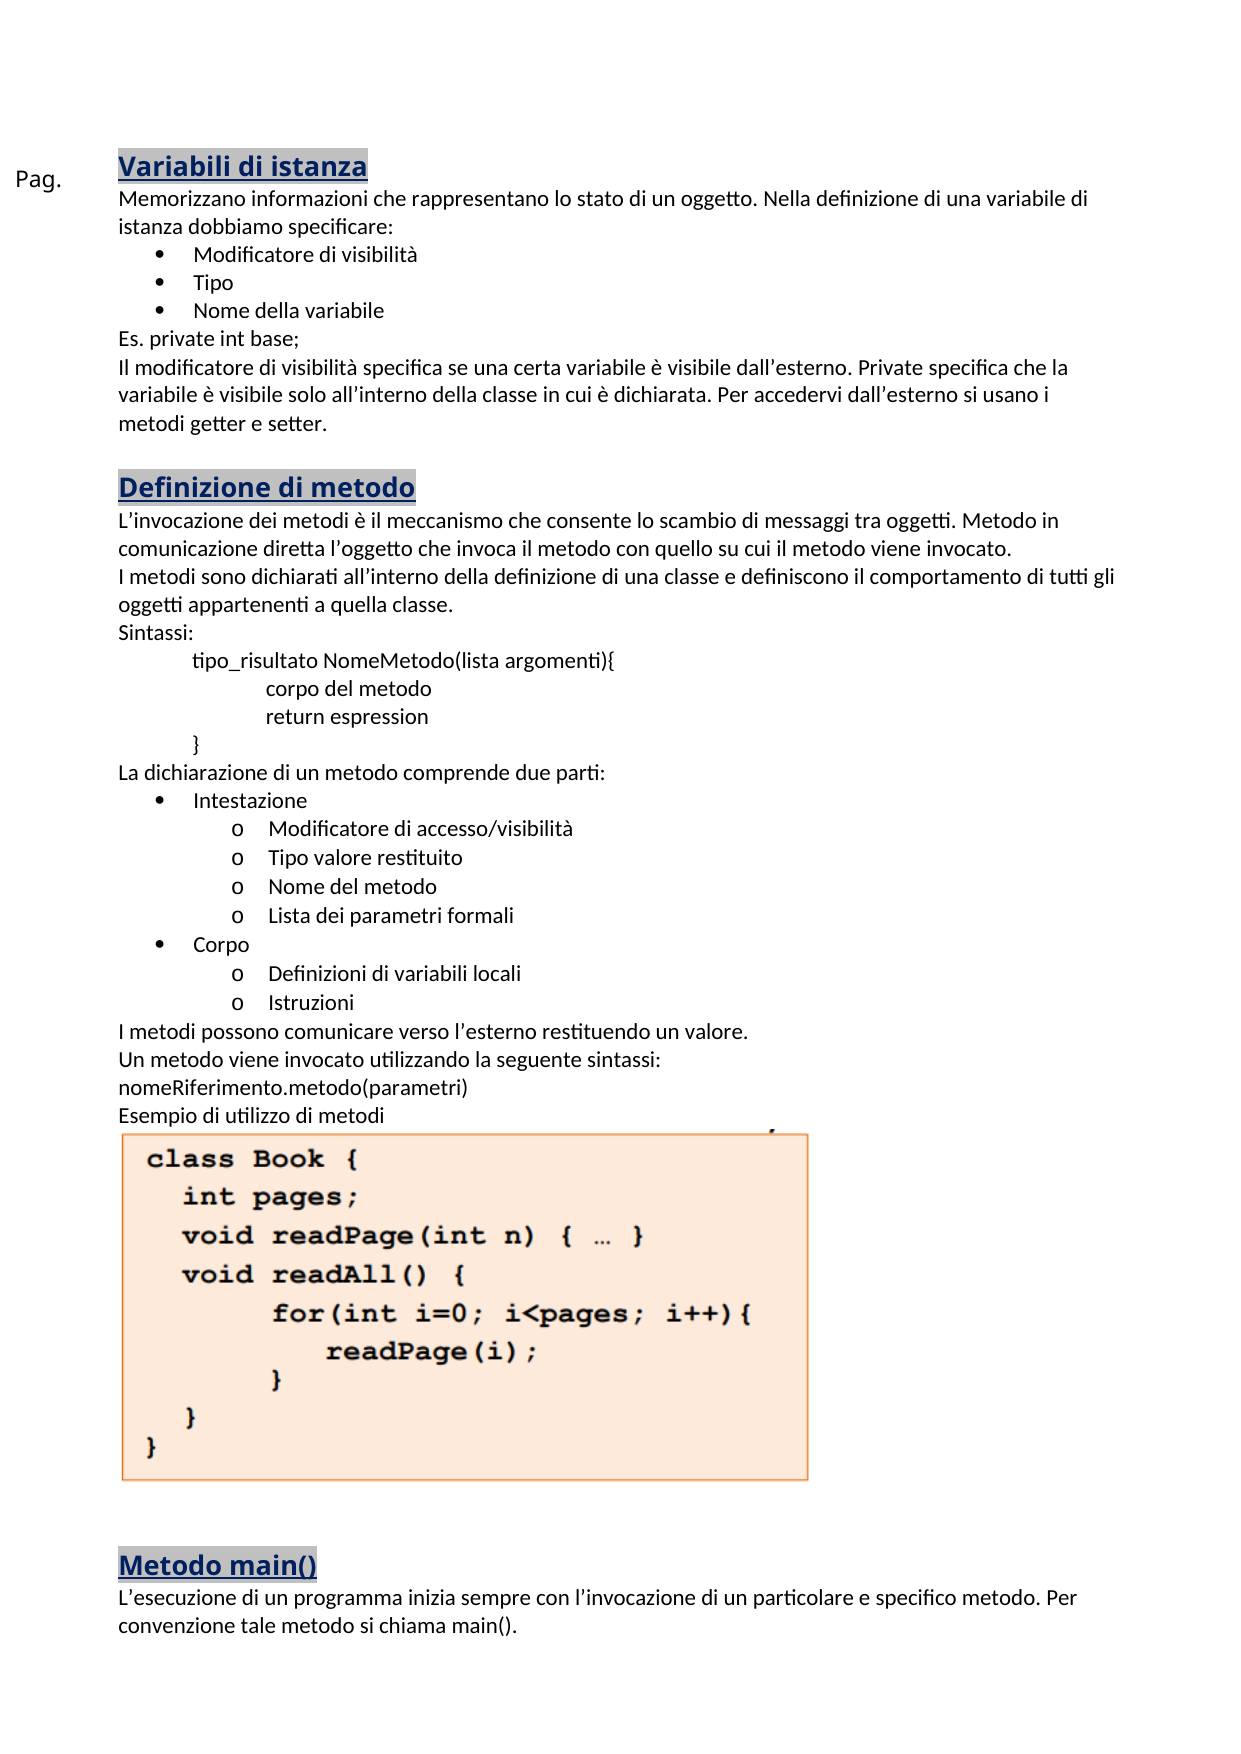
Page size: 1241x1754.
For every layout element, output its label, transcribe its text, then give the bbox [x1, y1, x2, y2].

subtitle Definizione di metodo [118, 469, 1122, 506]
text Un metodo viene invocato utilizzando la seguente sintassi: [118, 1045, 1122, 1073]
text tipo_risultato NomeMetodo(lista argomenti){ [118, 646, 1122, 674]
subtitle Metodo main() [118, 1546, 1122, 1583]
text } [118, 730, 1122, 758]
text I metodi possono comunicare verso l’esterno restituendo un valore. [118, 1017, 1122, 1045]
list Modificatore di accesso/visibilità [231, 814, 1122, 843]
text La dichiarazione di un metodo comprende due parti: [118, 758, 1122, 786]
list Intestazione [156, 786, 1122, 814]
text L’invocazione dei metodi è il meccanismo che consente lo scambio di messaggi tra oggetti. Metodo in comunicazione diretta l’oggetto che invoca il metodo con quello su cui il metodo viene invocato. [118, 506, 1122, 562]
text corpo del metodo [118, 674, 1122, 702]
subtitle Variabili di istanza [118, 148, 1122, 184]
list Modificatore di visibilità [156, 241, 1122, 268]
list Tipo [156, 268, 1122, 297]
text Il modificatore di visibilità specifica se una certa variabile è visibile dall’esterno. Private specifica che la variabile è visibile solo all’interno della classe in cui è dichiarata. Per accedervi dall’esterno si usano i metodi getter e setter. [118, 353, 1122, 437]
text nomeRiferimento.metodo(parametri) [118, 1073, 1122, 1101]
text Es. private int base; [118, 324, 1122, 353]
list Tipo valore restituito [231, 843, 1122, 872]
text Sintassi: [118, 618, 1122, 646]
list Nome della variabile [156, 297, 1122, 324]
list Corpo [156, 931, 1122, 959]
text Memorizzano informazioni che rappresentano lo stato di un oggetto. Nella definizione di una variabile di istanza dobbiamo specificare: [118, 184, 1122, 241]
text L’esecuzione di un programma inizia sempre con l’invocazione di un particolare e specifico metodo. Per convenzione tale metodo si chiama main(). [118, 1583, 1122, 1639]
text I metodi sono dichiarati all’interno della definizione di una classe e definiscono il comportamento di tutti gli oggetti appartenenti a quella classe. [118, 562, 1122, 618]
list Definizioni di variabili locali [231, 959, 1122, 988]
list Istruzioni [231, 988, 1122, 1017]
list Lista dei parametri formali [231, 901, 1122, 931]
text Esempio di utilizzo di metodi [118, 1101, 1122, 1129]
text return espression [118, 702, 1122, 730]
list Nome del metodo [231, 872, 1122, 901]
